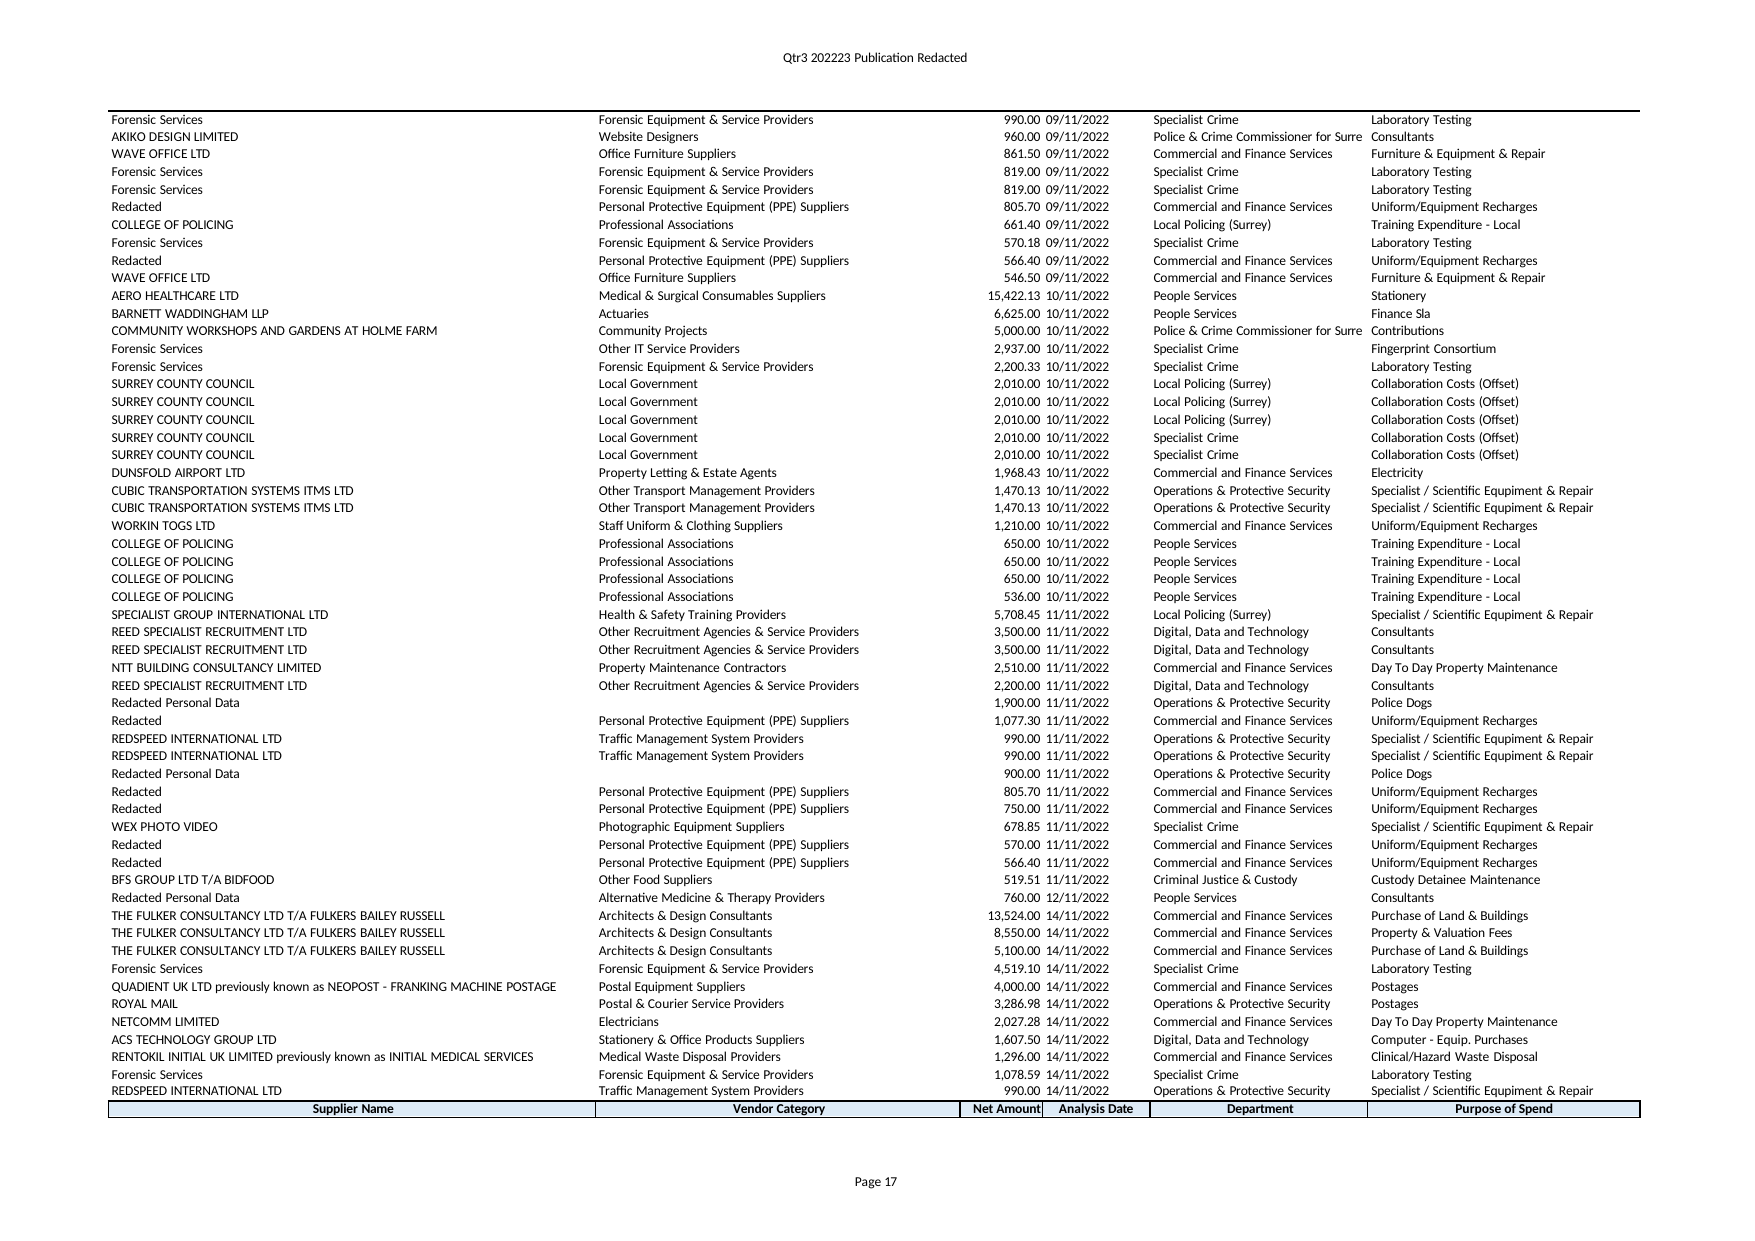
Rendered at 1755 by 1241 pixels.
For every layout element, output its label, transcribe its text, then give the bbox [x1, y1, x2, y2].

table_cell 09/11/2022 [1043, 164, 1150, 182]
table_cell Uniform/Equipment Recharges [1368, 801, 1640, 819]
table_cell 760.00 [960, 890, 1042, 908]
table_cell Local Policing (Surrey) [1150, 217, 1368, 235]
table_cell 14/11/2022 [1043, 908, 1150, 925]
table_cell 10/11/2022 [1043, 394, 1150, 412]
table_cell 11/11/2022 [1043, 695, 1150, 713]
table_cell Redacted [108, 199, 596, 217]
table_cell 14/11/2022 [1043, 996, 1150, 1014]
table_cell NTT BUILDING CONSULTANCY LIMITED [108, 660, 596, 677]
table_cell 10/11/2022 [1043, 447, 1150, 465]
table_cell Police & Crime Commissioner for Surre [1150, 129, 1368, 146]
table_cell Property & Valuation Fees [1368, 925, 1640, 943]
table_cell Stationery [1368, 288, 1640, 306]
table_cell Forensic Services [108, 164, 596, 182]
table_cell Other Transport Management Providers [596, 500, 960, 518]
table_cell 2,200.33 [960, 359, 1042, 376]
table_cell Specialist Crime [1150, 430, 1368, 447]
table_cell 10/11/2022 [1043, 341, 1150, 359]
table_cell Property Letting & Estate Agents [596, 465, 960, 483]
table_cell Consultants [1368, 890, 1640, 908]
table_cell 10/11/2022 [1043, 554, 1150, 571]
table_cell Local Policing (Surrey) [1150, 607, 1368, 624]
table_cell 750.00 [960, 801, 1042, 819]
table_cell Redacted Personal Data [108, 890, 596, 908]
table_cell 09/11/2022 [1043, 129, 1150, 146]
table_cell Architects & Design Consultants [596, 925, 960, 943]
table_cell 10/11/2022 [1043, 571, 1150, 589]
table_cell AERO HEALTHCARE LTD [108, 288, 596, 306]
table_cell BARNETT WADDINGHAM LLP [108, 306, 596, 323]
table_cell Local Government [596, 412, 960, 429]
table_cell Redacted [108, 713, 596, 731]
table_cell Forensic Services [108, 961, 596, 978]
table_cell 990.00 [960, 748, 1042, 766]
table_cell Commercial and Finance Services [1150, 199, 1368, 217]
table_cell 11/11/2022 [1043, 801, 1150, 819]
table_cell Community Projects [596, 323, 960, 341]
table_cell Personal Protective Equipment (PPE) Suppliers [596, 801, 960, 819]
table_cell Finance Sla [1368, 306, 1640, 323]
table_cell Forensic Equipment & Service Providers [596, 182, 960, 199]
table_cell Specialist Crime [1150, 112, 1368, 128]
table_cell Forensic Equipment & Service Providers [596, 1067, 960, 1085]
table_cell Electricity [1368, 465, 1640, 483]
table_cell Redacted Personal Data [108, 695, 596, 713]
table_cell Commercial and Finance Services [1150, 908, 1368, 925]
table_cell 3,500.00 [960, 624, 1042, 642]
table_cell Uniform/Equipment Recharges [1368, 855, 1640, 872]
table_cell Local Government [596, 376, 960, 394]
table_cell 8,550.00 [960, 925, 1042, 943]
table_cell Specialist / Scientific Equpiment & Repair [1368, 748, 1640, 766]
table_cell Day To Day Property Maintenance [1368, 1014, 1640, 1032]
table_cell 10/11/2022 [1043, 465, 1150, 483]
table_cell Forensic Services [108, 1067, 596, 1085]
table_cell Commercial and Finance Services [1150, 660, 1368, 677]
table_cell 1,607.50 [960, 1032, 1042, 1049]
table_cell Collaboration Costs (Offset) [1368, 430, 1640, 447]
table_cell QUADIENT UK LTD previously known as NEOPOST - FRANKING MACHINE POSTAGE [108, 979, 596, 996]
table_cell 4,000.00 [960, 979, 1042, 996]
table_cell COLLEGE OF POLICING [108, 217, 596, 235]
table_cell Laboratory Testing [1368, 182, 1640, 199]
table_cell 11/11/2022 [1043, 855, 1150, 872]
table_cell Custody Detainee Maintenance [1368, 872, 1640, 890]
table_cell Website Designers [596, 129, 960, 146]
table_cell 2,010.00 [960, 394, 1042, 412]
table_header Supplier Name [109, 1102, 595, 1116]
table_cell Operations & Protective Security [1150, 748, 1368, 766]
table_cell Police Dogs [1368, 766, 1640, 784]
table_cell THE FULKER CONSULTANCY LTD T/A FULKERS BAILEY RUSSELL [108, 925, 596, 943]
table_header Purpose of Spend [1368, 1102, 1639, 1116]
table_cell Other IT Service Providers [596, 341, 960, 359]
table_cell 09/11/2022 [1043, 217, 1150, 235]
table_cell Forensic Equipment & Service Providers [596, 164, 960, 182]
table_cell Local Policing (Surrey) [1150, 376, 1368, 394]
table_cell Police Dogs [1368, 695, 1640, 713]
table_cell 10/11/2022 [1043, 483, 1150, 500]
table_cell 990.00 [960, 1085, 1042, 1100]
table_cell Operations & Protective Security [1150, 731, 1368, 748]
table_cell 10/11/2022 [1043, 518, 1150, 536]
table_cell Laboratory Testing [1368, 235, 1640, 252]
table_cell People Services [1150, 306, 1368, 323]
table_cell Traffic Management System Providers [596, 731, 960, 748]
table_cell Training Expenditure - Local [1368, 554, 1640, 571]
table_cell Postal & Courier Service Providers [596, 996, 960, 1014]
table_cell Medical & Surgical Consumables Suppliers [596, 288, 960, 306]
table_cell 536.00 [960, 589, 1042, 607]
table_cell Professional Associations [596, 536, 960, 553]
table_cell Uniform/Equipment Recharges [1368, 253, 1640, 270]
table_cell SPECIALIST GROUP INTERNATIONAL LTD [108, 607, 596, 624]
table_cell 10/11/2022 [1043, 323, 1150, 341]
table_cell 15,422.13 [960, 288, 1042, 306]
table_cell Training Expenditure - Local [1368, 217, 1640, 235]
table_cell WEX PHOTO VIDEO [108, 819, 596, 837]
table_cell Personal Protective Equipment (PPE) Suppliers [596, 784, 960, 801]
table_header Net Amount [961, 1102, 1042, 1116]
table_cell 12/11/2022 [1043, 890, 1150, 908]
table_cell Forensic Services [108, 235, 596, 252]
table_cell 2,010.00 [960, 447, 1042, 465]
table_cell WAVE OFFICE LTD [108, 146, 596, 164]
table_cell People Services [1150, 554, 1368, 571]
table_cell WAVE OFFICE LTD [108, 270, 596, 288]
table_cell Actuaries [596, 306, 960, 323]
table_cell REED SPECIALIST RECRUITMENT LTD [108, 624, 596, 642]
table_cell 2,510.00 [960, 660, 1042, 677]
table_cell Furniture & Equipment & Repair [1368, 146, 1640, 164]
table_cell 13,524.00 [960, 908, 1042, 925]
table_cell Training Expenditure - Local [1368, 589, 1640, 607]
table_cell People Services [1150, 288, 1368, 306]
table_cell Photographic Equipment Suppliers [596, 819, 960, 837]
table_cell Commercial and Finance Services [1150, 270, 1368, 288]
table_cell 1,210.00 [960, 518, 1042, 536]
table_cell Forensic Equipment & Service Providers [596, 961, 960, 978]
table_cell SURREY COUNTY COUNCIL [108, 412, 596, 429]
table_cell 805.70 [960, 784, 1042, 801]
table_cell Collaboration Costs (Offset) [1368, 447, 1640, 465]
table_cell 10/11/2022 [1043, 412, 1150, 429]
table_cell Fingerprint Consortium [1368, 341, 1640, 359]
table_cell Specialist Crime [1150, 359, 1368, 376]
table_cell 819.00 [960, 182, 1042, 199]
table_cell Digital, Data and Technology [1150, 642, 1368, 660]
table_cell Commercial and Finance Services [1150, 979, 1368, 996]
table_cell Personal Protective Equipment (PPE) Suppliers [596, 253, 960, 270]
table_cell Medical Waste Disposal Providers [596, 1049, 960, 1067]
table_cell Specialist Crime [1150, 182, 1368, 199]
table_cell 09/11/2022 [1043, 146, 1150, 164]
table_cell Traffic Management System Providers [596, 748, 960, 766]
table_cell 5,100.00 [960, 943, 1042, 961]
table_cell 10/11/2022 [1043, 359, 1150, 376]
table_cell Architects & Design Consultants [596, 943, 960, 961]
table_cell 14/11/2022 [1043, 1067, 1150, 1085]
table_cell Commercial and Finance Services [1150, 1049, 1368, 1067]
table_cell Criminal Justice & Custody [1150, 872, 1368, 890]
table_cell Forensic Services [108, 359, 596, 376]
table_cell 10/11/2022 [1043, 536, 1150, 553]
table_cell Commercial and Finance Services [1150, 855, 1368, 872]
table_cell BFS GROUP LTD T/A BIDFOOD [108, 872, 596, 890]
table_cell Purchase of Land & Buildings [1368, 908, 1640, 925]
table_cell ROYAL MAIL [108, 996, 596, 1014]
table_cell Redacted [108, 801, 596, 819]
table_cell Stationery & Office Products Suppliers [596, 1032, 960, 1049]
table_cell Clinical/Hazard Waste Disposal [1368, 1049, 1640, 1067]
table_cell Operations & Protective Security [1150, 1085, 1368, 1100]
table_cell WORKIN TOGS LTD [108, 518, 596, 536]
table_cell Uniform/Equipment Recharges [1368, 518, 1640, 536]
table_cell Collaboration Costs (Offset) [1368, 394, 1640, 412]
table_cell 11/11/2022 [1043, 784, 1150, 801]
table_cell 2,010.00 [960, 430, 1042, 447]
table_cell 2,937.00 [960, 341, 1042, 359]
table_cell Specialist / Scientific Equpiment & Repair [1368, 1085, 1640, 1100]
table_cell Other Recruitment Agencies & Service Providers [596, 678, 960, 695]
table_cell 5,000.00 [960, 323, 1042, 341]
table_cell Day To Day Property Maintenance [1368, 660, 1640, 677]
table_cell Specialist Crime [1150, 164, 1368, 182]
table_cell DUNSFOLD AIRPORT LTD [108, 465, 596, 483]
table_cell Forensic Equipment & Service Providers [596, 235, 960, 252]
table_cell Personal Protective Equipment (PPE) Suppliers [596, 199, 960, 217]
table_cell COLLEGE OF POLICING [108, 554, 596, 571]
table_cell Other Recruitment Agencies & Service Providers [596, 624, 960, 642]
table_cell 2,027.28 [960, 1014, 1042, 1032]
table_cell Laboratory Testing [1368, 961, 1640, 978]
table_cell Consultants [1368, 678, 1640, 695]
table_cell 546.50 [960, 270, 1042, 288]
table_cell Electricians [596, 1014, 960, 1032]
table_cell People Services [1150, 536, 1368, 553]
table_cell 6,625.00 [960, 306, 1042, 323]
table_cell 11/11/2022 [1043, 607, 1150, 624]
table_cell Uniform/Equipment Recharges [1368, 837, 1640, 854]
table_cell Laboratory Testing [1368, 1067, 1640, 1085]
table_cell 819.00 [960, 164, 1042, 182]
table_cell Specialist Crime [1150, 447, 1368, 465]
table_cell 11/11/2022 [1043, 678, 1150, 695]
table_cell 1,078.59 [960, 1067, 1042, 1085]
table_cell SURREY COUNTY COUNCIL [108, 376, 596, 394]
table_cell THE FULKER CONSULTANCY LTD T/A FULKERS BAILEY RUSSELL [108, 943, 596, 961]
table_cell 14/11/2022 [1043, 925, 1150, 943]
table_cell Professional Associations [596, 589, 960, 607]
table_cell Operations & Protective Security [1150, 766, 1368, 784]
table_cell REDSPEED INTERNATIONAL LTD [108, 731, 596, 748]
table_cell CUBIC TRANSPORTATION SYSTEMS ITMS LTD [108, 500, 596, 518]
table_cell REED SPECIALIST RECRUITMENT LTD [108, 678, 596, 695]
table_cell Commercial and Finance Services [1150, 837, 1368, 854]
table_cell 11/11/2022 [1043, 872, 1150, 890]
table_cell 566.40 [960, 855, 1042, 872]
table_cell Commercial and Finance Services [1150, 146, 1368, 164]
table_cell Commercial and Finance Services [1150, 713, 1368, 731]
table_cell Staff Uniform & Clothing Suppliers [596, 518, 960, 536]
table_cell 14/11/2022 [1043, 1049, 1150, 1067]
table_cell 805.70 [960, 199, 1042, 217]
table_cell 14/11/2022 [1043, 1085, 1150, 1100]
table_cell 10/11/2022 [1043, 500, 1150, 518]
table_cell Operations & Protective Security [1150, 483, 1368, 500]
table_cell COLLEGE OF POLICING [108, 536, 596, 553]
table_cell Consultants [1368, 129, 1640, 146]
table_cell SURREY COUNTY COUNCIL [108, 430, 596, 447]
table_cell Operations & Protective Security [1150, 695, 1368, 713]
table_cell Redacted Personal Data [108, 766, 596, 784]
table_cell Other Recruitment Agencies & Service Providers [596, 642, 960, 660]
table_cell COMMUNITY WORKSHOPS AND GARDENS AT HOLME FARM [108, 323, 596, 341]
table_cell Commercial and Finance Services [1150, 518, 1368, 536]
table_header Department [1151, 1102, 1367, 1116]
table_cell Specialist / Scientific Equpiment & Repair [1368, 731, 1640, 748]
table_cell 09/11/2022 [1043, 270, 1150, 288]
table_cell 3,286.98 [960, 996, 1042, 1014]
table_cell Commercial and Finance Services [1150, 1014, 1368, 1032]
table_cell 10/11/2022 [1043, 589, 1150, 607]
table_cell 09/11/2022 [1043, 199, 1150, 217]
table_cell 1,296.00 [960, 1049, 1042, 1067]
table_cell 11/11/2022 [1043, 642, 1150, 660]
table_cell Purchase of Land & Buildings [1368, 943, 1640, 961]
table_cell Professional Associations [596, 217, 960, 235]
table_cell Specialist Crime [1150, 819, 1368, 837]
table_cell Forensic Equipment & Service Providers [596, 112, 960, 128]
table_cell 990.00 [960, 731, 1042, 748]
table_cell 11/11/2022 [1043, 766, 1150, 784]
table_cell Personal Protective Equipment (PPE) Suppliers [596, 837, 960, 854]
table_cell Specialist / Scientific Equpiment & Repair [1368, 500, 1640, 518]
table_cell Personal Protective Equipment (PPE) Suppliers [596, 855, 960, 872]
table_cell Local Government [596, 394, 960, 412]
table_cell Postal Equipment Suppliers [596, 979, 960, 996]
table_cell 2,010.00 [960, 412, 1042, 429]
table_cell Forensic Services [108, 341, 596, 359]
table_cell Forensic Services [108, 112, 596, 128]
table_cell REED SPECIALIST RECRUITMENT LTD [108, 642, 596, 660]
table_cell Personal Protective Equipment (PPE) Suppliers [596, 713, 960, 731]
table_cell 661.40 [960, 217, 1042, 235]
table_cell 519.51 [960, 872, 1042, 890]
table_cell Specialist / Scientific Equpiment & Repair [1368, 607, 1640, 624]
table_cell Uniform/Equipment Recharges [1368, 784, 1640, 801]
table_cell [596, 695, 960, 713]
table_cell 861.50 [960, 146, 1042, 164]
table_cell CUBIC TRANSPORTATION SYSTEMS ITMS LTD [108, 483, 596, 500]
table_cell Training Expenditure - Local [1368, 536, 1640, 553]
table_cell 14/11/2022 [1043, 1032, 1150, 1049]
table_cell COLLEGE OF POLICING [108, 589, 596, 607]
table_cell Local Policing (Surrey) [1150, 394, 1368, 412]
table_cell 570.18 [960, 235, 1042, 252]
table_cell 650.00 [960, 571, 1042, 589]
table_cell Furniture & Equipment & Repair [1368, 270, 1640, 288]
table_cell 678.85 [960, 819, 1042, 837]
table_cell Commercial and Finance Services [1150, 465, 1368, 483]
table_cell THE FULKER CONSULTANCY LTD T/A FULKERS BAILEY RUSSELL [108, 908, 596, 925]
table_cell [596, 766, 960, 784]
table_cell SURREY COUNTY COUNCIL [108, 447, 596, 465]
table_cell Health & Safety Training Providers [596, 607, 960, 624]
table_cell 960.00 [960, 129, 1042, 146]
table_cell AKIKO DESIGN LIMITED [108, 129, 596, 146]
table_cell Contributions [1368, 323, 1640, 341]
table_cell 10/11/2022 [1043, 430, 1150, 447]
table_cell 10/11/2022 [1043, 288, 1150, 306]
table_cell Professional Associations [596, 571, 960, 589]
table_cell REDSPEED INTERNATIONAL LTD [108, 748, 596, 766]
table_cell Specialist Crime [1150, 1067, 1368, 1085]
table_cell Alternative Medicine & Therapy Providers [596, 890, 960, 908]
table_cell Digital, Data and Technology [1150, 678, 1368, 695]
table_cell 10/11/2022 [1043, 306, 1150, 323]
table_cell COLLEGE OF POLICING [108, 571, 596, 589]
table_cell 14/11/2022 [1043, 943, 1150, 961]
table_cell Forensic Services [108, 182, 596, 199]
table_cell 14/11/2022 [1043, 979, 1150, 996]
table_cell Redacted [108, 784, 596, 801]
table_cell 2,010.00 [960, 376, 1042, 394]
table_cell Local Policing (Surrey) [1150, 412, 1368, 429]
table_cell 1,470.13 [960, 483, 1042, 500]
table_cell 570.00 [960, 837, 1042, 854]
table_cell Specialist Crime [1150, 341, 1368, 359]
table_cell Local Government [596, 430, 960, 447]
table_cell Redacted [108, 855, 596, 872]
table_header Analysis Date [1043, 1102, 1149, 1116]
table_cell RENTOKIL INITIAL UK LIMITED previously known as INITIAL MEDICAL SERVICES [108, 1049, 596, 1067]
table_cell Postages [1368, 979, 1640, 996]
table_cell Forensic Equipment & Service Providers [596, 359, 960, 376]
table_cell 1,968.43 [960, 465, 1042, 483]
table_header Vendor Category [596, 1102, 959, 1116]
table_cell Uniform/Equipment Recharges [1368, 199, 1640, 217]
table_cell Laboratory Testing [1368, 112, 1640, 128]
table_cell Office Furniture Suppliers [596, 270, 960, 288]
table_cell Redacted [108, 253, 596, 270]
table_cell REDSPEED INTERNATIONAL LTD [108, 1085, 596, 1100]
table_cell Collaboration Costs (Offset) [1368, 376, 1640, 394]
table_cell Police & Crime Commissioner for Surre [1150, 323, 1368, 341]
table_cell Laboratory Testing [1368, 164, 1640, 182]
table_cell Operations & Protective Security [1150, 500, 1368, 518]
table_cell Commercial and Finance Services [1150, 784, 1368, 801]
table_cell Digital, Data and Technology [1150, 624, 1368, 642]
table_cell 09/11/2022 [1043, 235, 1150, 252]
table_cell 14/11/2022 [1043, 961, 1150, 978]
table_cell Consultants [1368, 624, 1640, 642]
table_cell Local Government [596, 447, 960, 465]
table_cell Commercial and Finance Services [1150, 925, 1368, 943]
table_cell 2,200.00 [960, 678, 1042, 695]
table_cell 11/11/2022 [1043, 624, 1150, 642]
table_cell 11/11/2022 [1043, 837, 1150, 854]
table_cell Computer - Equip. Purchases [1368, 1032, 1640, 1049]
table_cell NETCOMM LIMITED [108, 1014, 596, 1032]
table_cell Specialist Crime [1150, 235, 1368, 252]
table_cell 3,500.00 [960, 642, 1042, 660]
table_cell Laboratory Testing [1368, 359, 1640, 376]
table_cell Traffic Management System Providers [596, 1085, 960, 1100]
table_cell 1,470.13 [960, 500, 1042, 518]
table_cell Training Expenditure - Local [1368, 571, 1640, 589]
table_cell 09/11/2022 [1043, 253, 1150, 270]
table_cell 1,077.30 [960, 713, 1042, 731]
table_cell SURREY COUNTY COUNCIL [108, 394, 596, 412]
table_cell 11/11/2022 [1043, 731, 1150, 748]
table_cell ACS TECHNOLOGY GROUP LTD [108, 1032, 596, 1049]
table_cell Redacted [108, 837, 596, 854]
table_cell 11/11/2022 [1043, 713, 1150, 731]
table_cell Collaboration Costs (Offset) [1368, 412, 1640, 429]
table_cell 566.40 [960, 253, 1042, 270]
table_cell Specialist / Scientific Equpiment & Repair [1368, 819, 1640, 837]
table_cell 4,519.10 [960, 961, 1042, 978]
table_cell Operations & Protective Security [1150, 996, 1368, 1014]
table_cell 650.00 [960, 536, 1042, 553]
table_cell People Services [1150, 589, 1368, 607]
table_cell 5,708.45 [960, 607, 1042, 624]
table_cell Commercial and Finance Services [1150, 943, 1368, 961]
table_cell Digital, Data and Technology [1150, 1032, 1368, 1049]
table_cell Uniform/Equipment Recharges [1368, 713, 1640, 731]
table_cell People Services [1150, 571, 1368, 589]
table_cell Other Food Suppliers [596, 872, 960, 890]
table_cell Professional Associations [596, 554, 960, 571]
table_cell 11/11/2022 [1043, 660, 1150, 677]
table_cell 900.00 [960, 766, 1042, 784]
table_cell 10/11/2022 [1043, 376, 1150, 394]
table_cell Architects & Design Consultants [596, 908, 960, 925]
table_cell 09/11/2022 [1043, 112, 1150, 128]
table_cell Commercial and Finance Services [1150, 253, 1368, 270]
table_cell Specialist / Scientific Equpiment & Repair [1368, 483, 1640, 500]
table_cell 11/11/2022 [1043, 748, 1150, 766]
table_cell Office Furniture Suppliers [596, 146, 960, 164]
table_cell People Services [1150, 890, 1368, 908]
table_cell 09/11/2022 [1043, 182, 1150, 199]
table_cell 990.00 [960, 112, 1042, 128]
table_cell 650.00 [960, 554, 1042, 571]
table_cell Other Transport Management Providers [596, 483, 960, 500]
table_cell 14/11/2022 [1043, 1014, 1150, 1032]
table_cell Postages [1368, 996, 1640, 1014]
table_cell Commercial and Finance Services [1150, 801, 1368, 819]
table_cell Specialist Crime [1150, 961, 1368, 978]
table_cell 11/11/2022 [1043, 819, 1150, 837]
table_cell Consultants [1368, 642, 1640, 660]
table_cell 1,900.00 [960, 695, 1042, 713]
table_cell Property Maintenance Contractors [596, 660, 960, 677]
